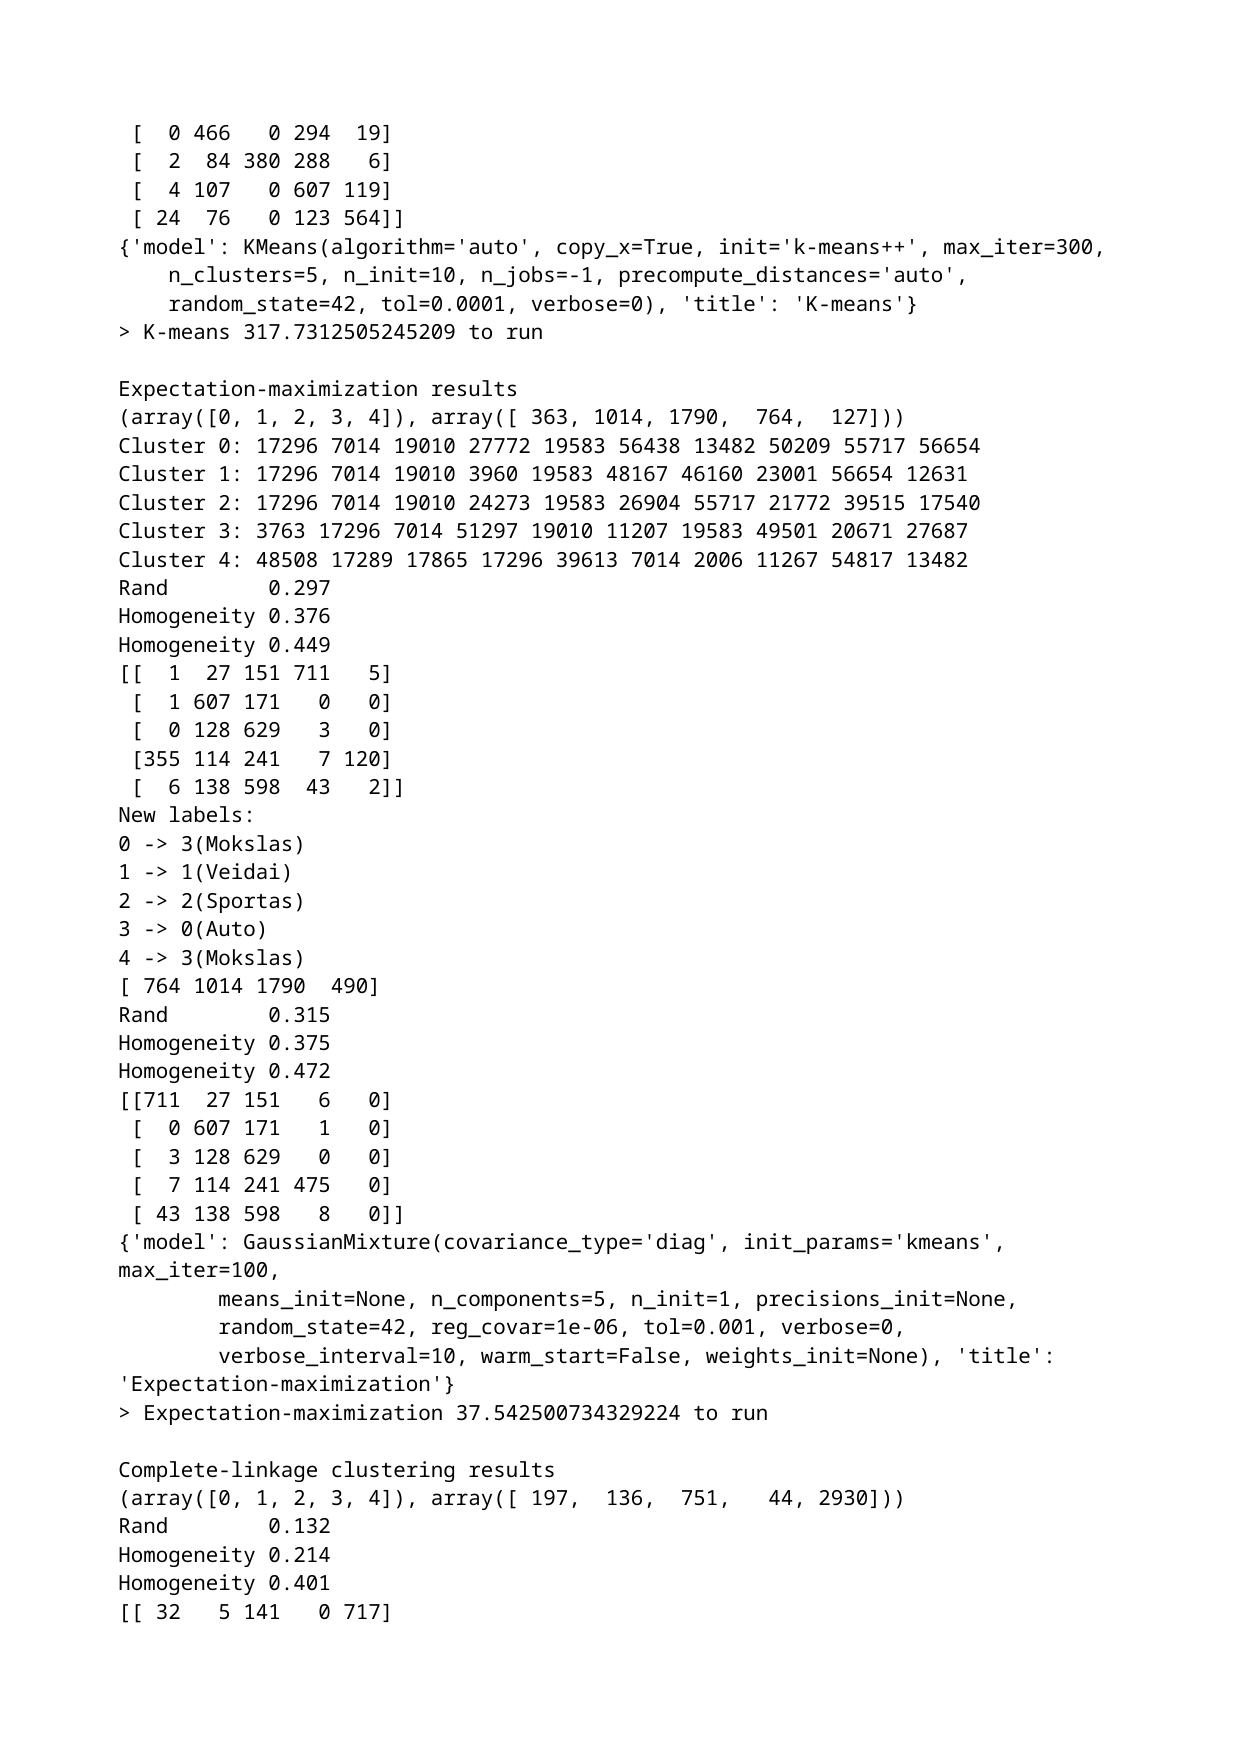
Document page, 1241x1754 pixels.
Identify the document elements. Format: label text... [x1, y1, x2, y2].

text 1 -> 1(Veidai) [118, 857, 1122, 886]
text Cluster 4: 48508 17289 17865 17296 39613 7014 2006 11267 54817 13482 [118, 545, 1122, 573]
text means_init=None, n_components=5, n_init=1, precisions_init=None, [118, 1284, 1122, 1312]
text [ 6 138 598 43 2]] [118, 772, 1122, 801]
text [355 114 241 7 120] [118, 744, 1122, 772]
text [ 24 76 0 123 564]] [118, 203, 1122, 232]
text [ 4 107 0 607 119] [118, 175, 1122, 203]
text Rand 0.297 [118, 573, 1122, 602]
text Rand 0.315 [118, 1000, 1122, 1028]
text Homogeneity 0.376 [118, 602, 1122, 630]
text Cluster 1: 17296 7014 19010 3960 19583 48167 46160 23001 56654 12631 [118, 459, 1122, 488]
text [ 0 466 0 294 19] [118, 118, 1122, 147]
text [ 0 607 171 1 0] [118, 1113, 1122, 1142]
text (array([0, 1, 2, 3, 4]), array([ 363, 1014, 1790, 764, 127])) [118, 402, 1122, 431]
text Cluster 2: 17296 7014 19010 24273 19583 26904 55717 21772 39515 17540 [118, 488, 1122, 516]
text [ 7 114 241 475 0] [118, 1170, 1122, 1199]
text 4 -> 3(Mokslas) [118, 943, 1122, 971]
text > K-means 317.7312505245209 to run [118, 317, 1122, 346]
text Homogeneity 0.214 [118, 1540, 1122, 1568]
text (array([0, 1, 2, 3, 4]), array([ 197, 136, 751, 44, 2930])) [118, 1483, 1122, 1512]
text Expectation-maximization results [118, 374, 1122, 402]
text 2 -> 2(Sportas) [118, 886, 1122, 914]
text Homogeneity 0.401 [118, 1568, 1122, 1597]
text [ 0 128 629 3 0] [118, 715, 1122, 744]
text Cluster 0: 17296 7014 19010 27772 19583 56438 13482 50209 55717 56654 [118, 431, 1122, 459]
text verbose_interval=10, warm_start=False, weights_init=None), 'title': 'Expectation-maximization'} [118, 1341, 1122, 1398]
text random_state=42, reg_covar=1e-06, tol=0.001, verbose=0, [118, 1312, 1122, 1341]
text [ 43 138 598 8 0]] [118, 1199, 1122, 1227]
text Rand 0.132 [118, 1512, 1122, 1540]
text n_clusters=5, n_init=10, n_jobs=-1, precompute_distances='auto', [118, 260, 1122, 289]
text [ 2 84 380 288 6] [118, 147, 1122, 175]
text {'model': KMeans(algorithm='auto', copy_x=True, init='k-means++', max_iter=300, [118, 232, 1122, 260]
text [[ 32 5 141 0 717] [118, 1597, 1122, 1625]
text [[711 27 151 6 0] [118, 1085, 1122, 1113]
text Homogeneity 0.375 [118, 1028, 1122, 1057]
text Homogeneity 0.449 [118, 630, 1122, 658]
text 0 -> 3(Mokslas) [118, 829, 1122, 857]
text [[ 1 27 151 711 5] [118, 658, 1122, 687]
text New labels: [118, 801, 1122, 829]
text Homogeneity 0.472 [118, 1057, 1122, 1085]
text {'model': GaussianMixture(covariance_type='diag', init_params='kmeans', max_iter=100, [118, 1227, 1122, 1284]
text [ 1 607 171 0 0] [118, 687, 1122, 715]
text [ 3 128 629 0 0] [118, 1142, 1122, 1170]
text > Expectation-maximization 37.542500734329224 to run [118, 1398, 1122, 1426]
text 3 -> 0(Auto) [118, 914, 1122, 943]
text [ 764 1014 1790 490] [118, 971, 1122, 1000]
text Cluster 3: 3763 17296 7014 51297 19010 11207 19583 49501 20671 27687 [118, 516, 1122, 545]
text Complete-linkage clustering results [118, 1455, 1122, 1483]
text random_state=42, tol=0.0001, verbose=0), 'title': 'K-means'} [118, 289, 1122, 317]
